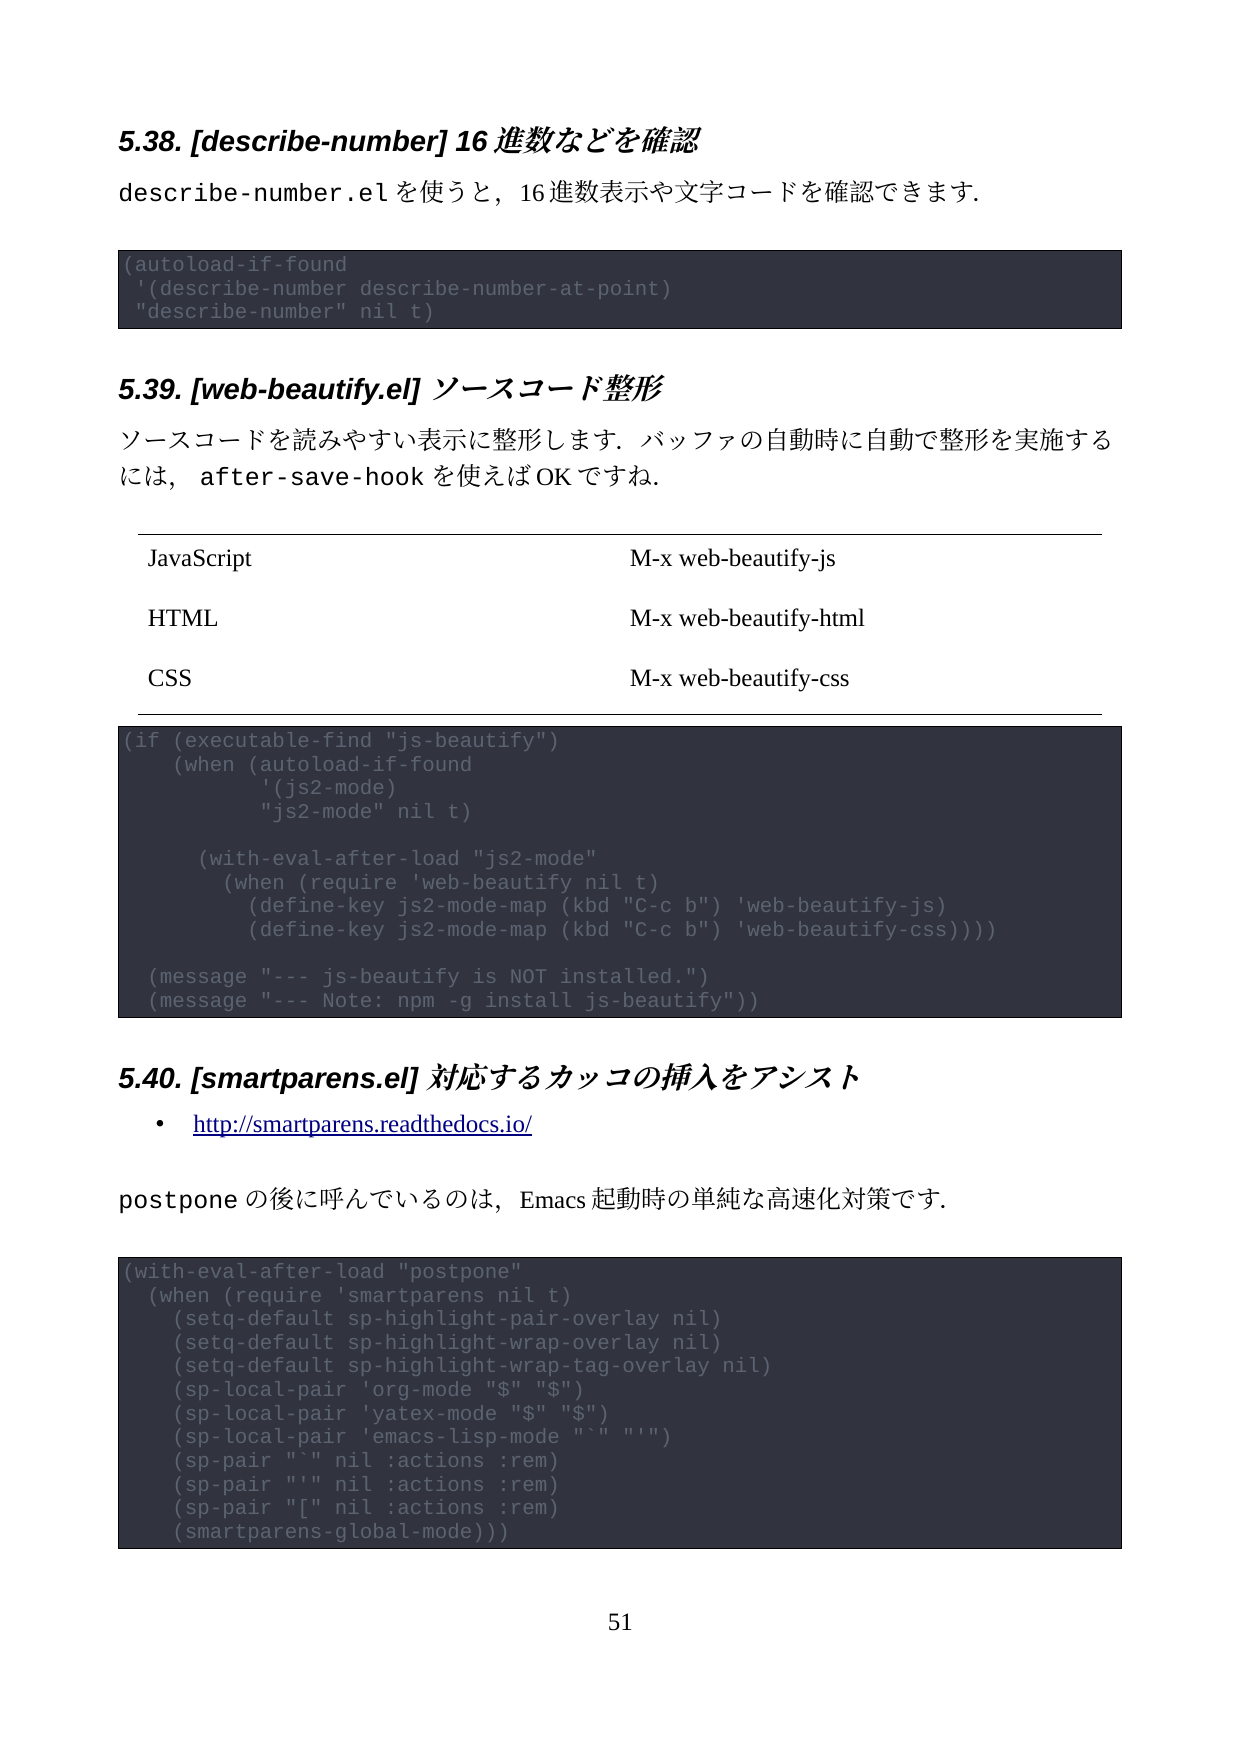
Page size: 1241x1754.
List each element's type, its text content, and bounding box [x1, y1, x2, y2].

table_cell M-x web-beautify-css [620, 654, 1102, 714]
text (smartparens-global-mode))) [119, 1517, 1121, 1548]
list http://smartparens.readthedocs.io/ [156, 1109, 1122, 1167]
text (when (require 'smartparens nil t) [119, 1281, 1121, 1304]
text postpone の後に呼んでいるのは，Emacs起動時の単純な高速化対策です． [118, 1179, 1122, 1244]
table_cell M-x web-beautify-html [620, 594, 1102, 654]
text (if (executable-find "js-beautify") [119, 727, 1121, 750]
text (message "--- js-beautify is NOT installed.") [119, 962, 1121, 986]
table_cell HTML [138, 594, 620, 654]
text (autoload-if-found [119, 251, 1121, 274]
text (with-eval-after-load "js2-mode" [119, 844, 1121, 868]
text (sp-local-pair 'org-mode "$" "$") [119, 1375, 1121, 1399]
text (sp-pair "'" nil :actions :rem) [119, 1470, 1121, 1493]
text (sp-pair "`" nil :actions :rem) [119, 1446, 1121, 1470]
text (with-eval-after-load "postpone" [119, 1258, 1121, 1281]
text '(js2-mode) [119, 773, 1121, 797]
text (when (autoload-if-found [119, 750, 1121, 773]
text describe-number.el を使うと，16進数表示や文字コードを確認できます． [118, 172, 1122, 237]
text (sp-local-pair 'yatex-mode "$" "$") [119, 1399, 1121, 1422]
text (when (require 'web-beautify nil t) [119, 868, 1121, 892]
text (setq-default sp-highlight-wrap-tag-overlay nil) [119, 1352, 1121, 1375]
table_header M-x web-beautify-js [620, 535, 1102, 594]
table_cell CSS [138, 654, 620, 714]
table_header JavaScript [138, 535, 620, 594]
text (define-key js2-mode-map (kbd "C-c b") 'web-beautify-css)))) [119, 915, 1121, 939]
text (sp-pair "[" nil :actions :rem) [119, 1493, 1121, 1517]
text (setq-default sp-highlight-pair-overlay nil) [119, 1304, 1121, 1328]
text (define-key js2-mode-map (kbd "C-c b") 'web-beautify-js) [119, 892, 1121, 915]
subtitle [describe-number] 16進数などを確認 [118, 118, 1122, 160]
text "js2-mode" nil t) [119, 797, 1121, 821]
subtitle [smartparens.el] 対応するカッコの挿入をアシスト [118, 1055, 1122, 1097]
text (setq-default sp-highlight-wrap-overlay nil) [119, 1328, 1121, 1352]
text "describe-number" nil t) [119, 297, 1121, 328]
text ソースコードを読みやすい表示に整形します．バッファの自動時に自動で整形を実施するには， after-save-hook を使えばOKですね． [118, 421, 1122, 522]
text '(describe-number describe-number-at-point) [119, 274, 1121, 297]
text (sp-local-pair 'emacs-lisp-mode "`" "'") [119, 1422, 1121, 1446]
text (message "--- Note: npm -g install js-beautify")) [119, 986, 1121, 1017]
subtitle [web-beautify.el] ソースコード整形 [118, 366, 1122, 408]
